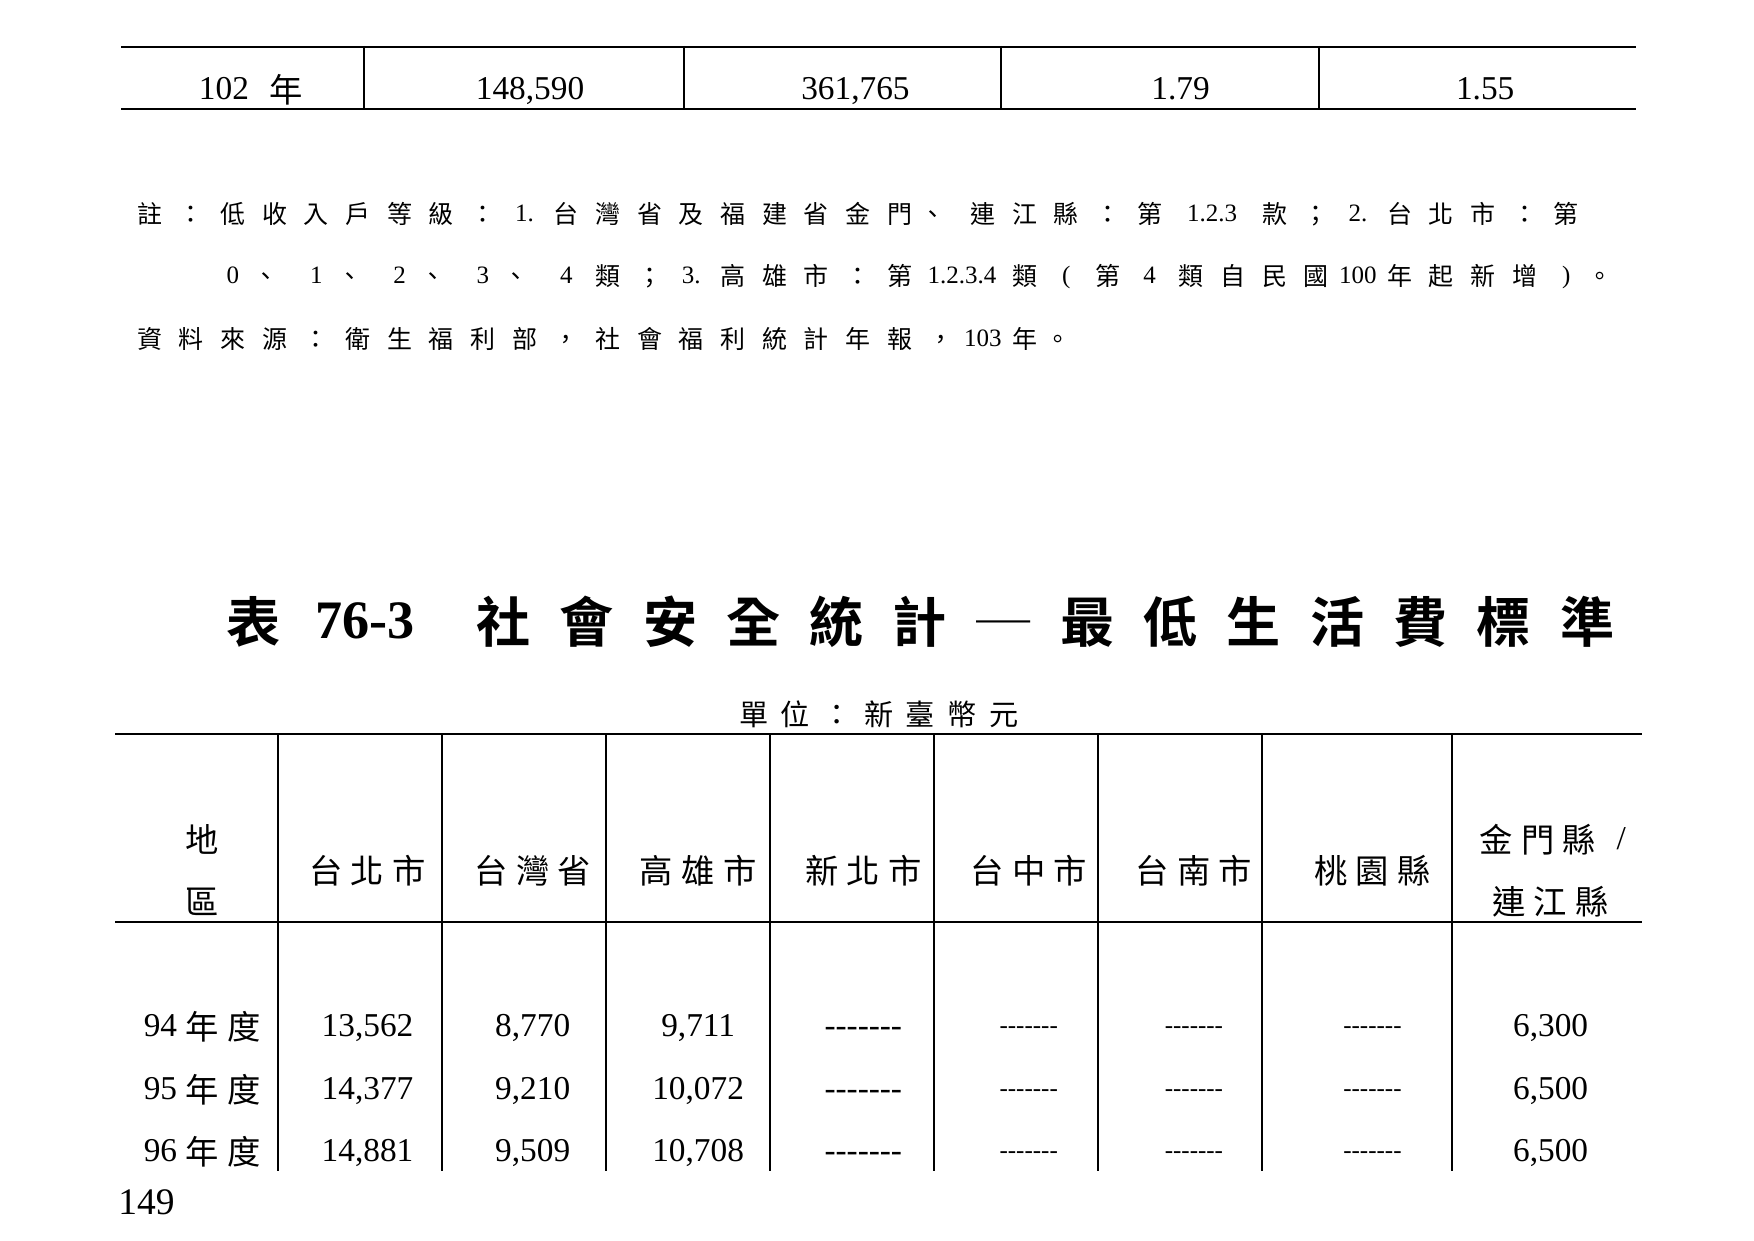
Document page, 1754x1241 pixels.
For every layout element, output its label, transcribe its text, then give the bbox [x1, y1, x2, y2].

table_header 台北市 [279, 735, 441, 921]
table_cell 10,708 [607, 1108, 769, 1171]
table_cell 14,881 [279, 1108, 441, 1171]
table_cell ------- [935, 923, 1097, 1046]
table_header 新北市 [771, 735, 933, 921]
table_header 台灣省 [443, 735, 605, 921]
table_header 高雄市 [607, 735, 769, 921]
table_cell 94年度 [115, 923, 277, 1046]
table_header 金門縣/ 連江縣 [1453, 735, 1642, 921]
table_cell 361,765 [685, 48, 1000, 108]
table_cell ------- [1099, 1046, 1261, 1108]
table_cell ------- [1099, 923, 1261, 1046]
table_header 台中市 [935, 735, 1097, 921]
table_cell ------- [771, 1108, 933, 1171]
table_cell ------- [1099, 1108, 1261, 1171]
table_cell ------- [1263, 923, 1451, 1046]
table_cell 14,377 [279, 1046, 441, 1108]
table_cell 96年度 [115, 1108, 277, 1171]
table_header 地 區 [115, 735, 277, 921]
table_cell ------- [935, 1108, 1097, 1171]
table_cell 9,210 [443, 1046, 605, 1108]
table_cell 1.55 [1320, 48, 1636, 108]
table_cell 8,770 [443, 923, 605, 1046]
text 表76-3 社會安全統計─最低生活費標準 單位：新臺幣元 [128, 546, 1628, 733]
table_cell ------- [935, 1046, 1097, 1108]
text 註：低收入戶等級：1.台灣省及福建省金門、連江縣：第1.2.3款；2.台北市：第0、1、2、3、4類；3.高雄市：第1.2.3.4類(第4類自民國100年起新增)。 [128, 171, 1628, 296]
table_cell 148,590 [365, 48, 683, 108]
table_cell ------- [1263, 1046, 1451, 1108]
table_cell 1.79 [1002, 48, 1318, 108]
text 資料來源：衛生福利部，社會福利統計年報，103年。 [128, 296, 1628, 358]
table_header 桃園縣 [1263, 735, 1451, 921]
table_cell 13,562 [279, 923, 441, 1046]
table_cell 102年 [121, 48, 363, 108]
table_cell ------- [771, 1046, 933, 1108]
table_cell ------- [1263, 1108, 1451, 1171]
table_cell 95年度 [115, 1046, 277, 1108]
table_cell 6,500 [1453, 1046, 1642, 1108]
table_cell 9,509 [443, 1108, 605, 1171]
table_cell 6,500 [1453, 1108, 1642, 1171]
table_cell 10,072 [607, 1046, 769, 1108]
table_cell 6,300 [1453, 923, 1642, 1046]
table_cell 9,711 [607, 923, 769, 1046]
table_cell ------- [771, 923, 933, 1046]
table_header 台南市 [1099, 735, 1261, 921]
